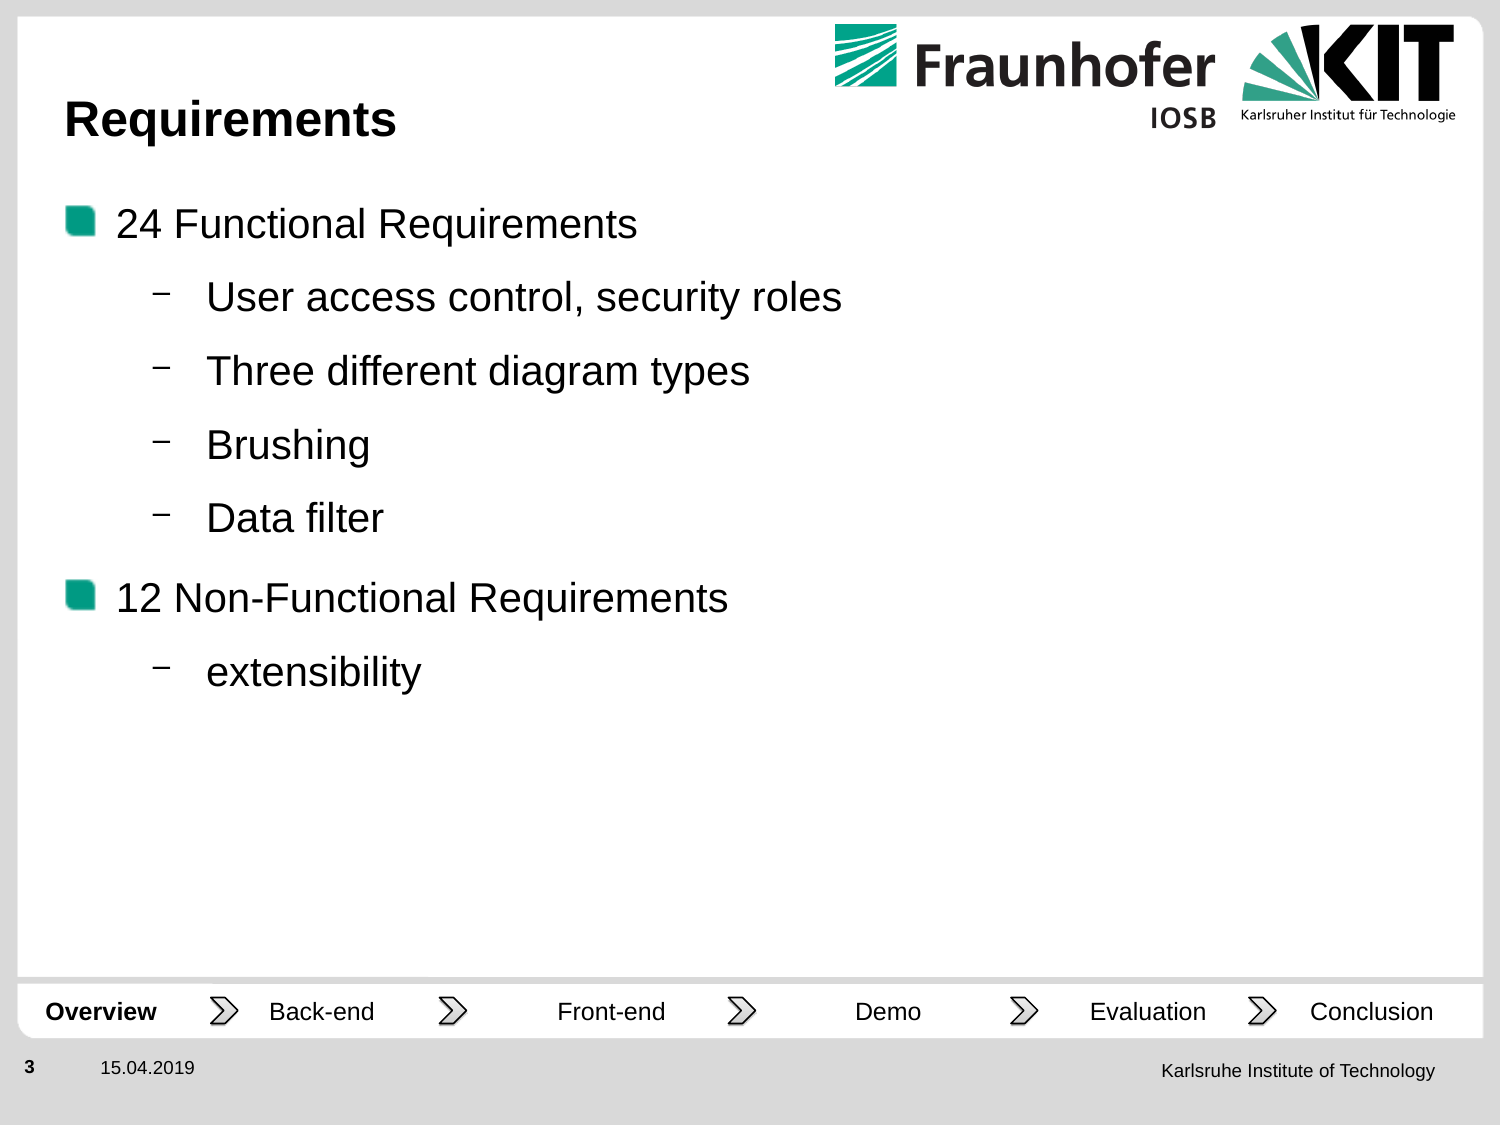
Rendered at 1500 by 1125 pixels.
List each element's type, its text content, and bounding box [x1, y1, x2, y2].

text_box [210, 997, 238, 1024]
text_box Back-end [254, 987, 418, 1033]
text_box [439, 997, 467, 1024]
title Requirements [64, 54, 1198, 147]
text_box [1010, 997, 1038, 1024]
text_box Front-end [542, 987, 682, 1033]
picture [0, 0, 1500, 1125]
text_box [1248, 997, 1277, 1024]
text_box Evaluation [1075, 987, 1222, 1033]
text_box Conclusion [1295, 987, 1500, 1033]
text_box Demo [840, 987, 937, 1033]
text_box Overview [30, 987, 194, 1033]
text_box 15.04.2019 [100, 1055, 272, 1115]
text_box [728, 997, 756, 1024]
list 24 Functional Requirements User access control, security roles Three different diagram types Brushing Data filter 12 Non-Functional Requirements extensibility [64, 196, 1436, 966]
